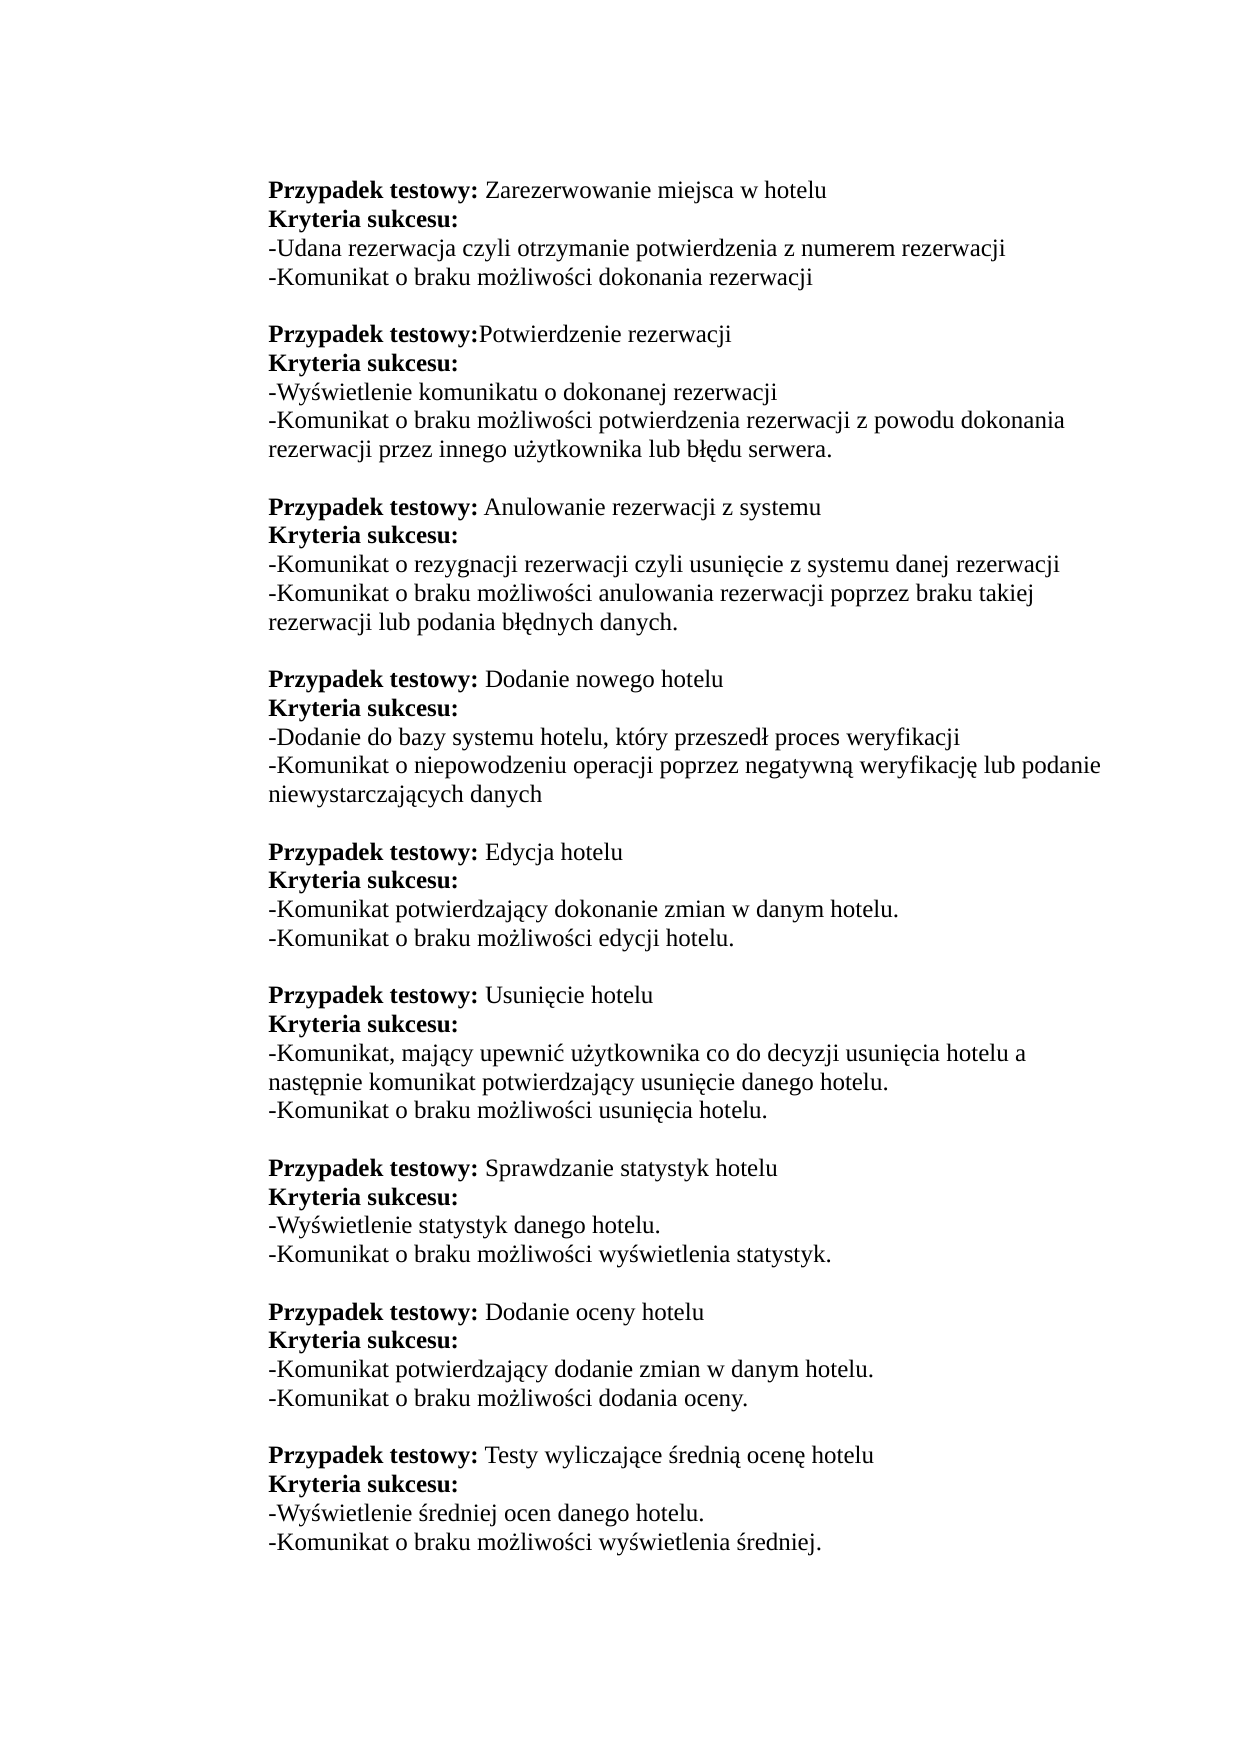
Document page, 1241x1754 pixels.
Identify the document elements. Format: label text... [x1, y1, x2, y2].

list Przypadek testowy: Dodanie oceny hotelu [231, 1297, 1122, 1326]
list -Wyświetlenie komunikatu o dokonanej rezerwacji [231, 377, 1122, 406]
list -Komunikat potwierdzający dokonanie zmian w danym hotelu. [231, 894, 1122, 923]
list Przypadek testowy: Sprawdzanie statystyk hotelu [231, 1153, 1122, 1182]
list -Komunikat, mający upewnić użytkownika co do decyzji usunięcia hotelu a następnie komunikat potwierdzający usunięcie danego hotelu. [231, 1038, 1122, 1096]
list -Wyświetlenie statystyk danego hotelu. [231, 1211, 1122, 1239]
list -Wyświetlenie średniej ocen danego hotelu. [231, 1498, 1122, 1527]
list Kryteria sukcesu: [231, 1326, 1122, 1354]
list Przypadek testowy: Dodanie nowego hotelu [231, 664, 1122, 693]
list Kryteria sukcesu: [231, 521, 1122, 549]
list Przypadek testowy:Potwierdzenie rezerwacji [231, 319, 1122, 348]
list -Komunikat o niepowodzeniu operacji poprzez negatywną weryfikację lub podanie niewystarczających danych [231, 751, 1122, 808]
list -Komunikat o braku możliwości dokonania rezerwacji [231, 262, 1122, 291]
list -Komunikat o braku możliwości dodania oceny. [231, 1383, 1122, 1412]
list -Komunikat o braku możliwości wyświetlenia statystyk. [231, 1239, 1122, 1268]
list -Komunikat o braku możliwości edycji hotelu. [231, 923, 1122, 952]
list Przypadek testowy: Zarezerwowanie miejsca w hotelu [231, 176, 1122, 204]
list Kryteria sukcesu: [231, 204, 1122, 233]
list Przypadek testowy: Anulowanie rezerwacji z systemu [231, 492, 1122, 521]
list Kryteria sukcesu: [231, 348, 1122, 377]
list Kryteria sukcesu: [231, 1009, 1122, 1038]
list -Komunikat potwierdzający dodanie zmian w danym hotelu. [231, 1354, 1122, 1383]
list Przypadek testowy: Testy wyliczające średnią ocenę hotelu [231, 1441, 1122, 1469]
list Kryteria sukcesu: [231, 866, 1122, 894]
list -Komunikat o braku możliwości anulowania rezerwacji poprzez braku takiej rezerwacji lub podania błędnych danych. [231, 578, 1122, 636]
list -Komunikat o braku możliwości potwierdzenia rezerwacji z powodu dokonania rezerwacji przez innego użytkownika lub błędu serwera. [231, 406, 1122, 463]
list -Dodanie do bazy systemu hotelu, który przeszedł proces weryfikacji [231, 722, 1122, 751]
list Kryteria sukcesu: [231, 1469, 1122, 1498]
list Kryteria sukcesu: [231, 693, 1122, 722]
list -Komunikat o braku możliwości usunięcia hotelu. [231, 1096, 1122, 1124]
list Przypadek testowy: Edycja hotelu [231, 837, 1122, 866]
list -Udana rezerwacja czyli otrzymanie potwierdzenia z numerem rezerwacji [231, 233, 1122, 262]
list -Komunikat o braku możliwości wyświetlenia średniej. [231, 1527, 1122, 1556]
list Kryteria sukcesu: [231, 1182, 1122, 1211]
list Przypadek testowy: Usunięcie hotelu [231, 981, 1122, 1009]
list -Komunikat o rezygnacji rezerwacji czyli usunięcie z systemu danej rezerwacji [231, 549, 1122, 578]
